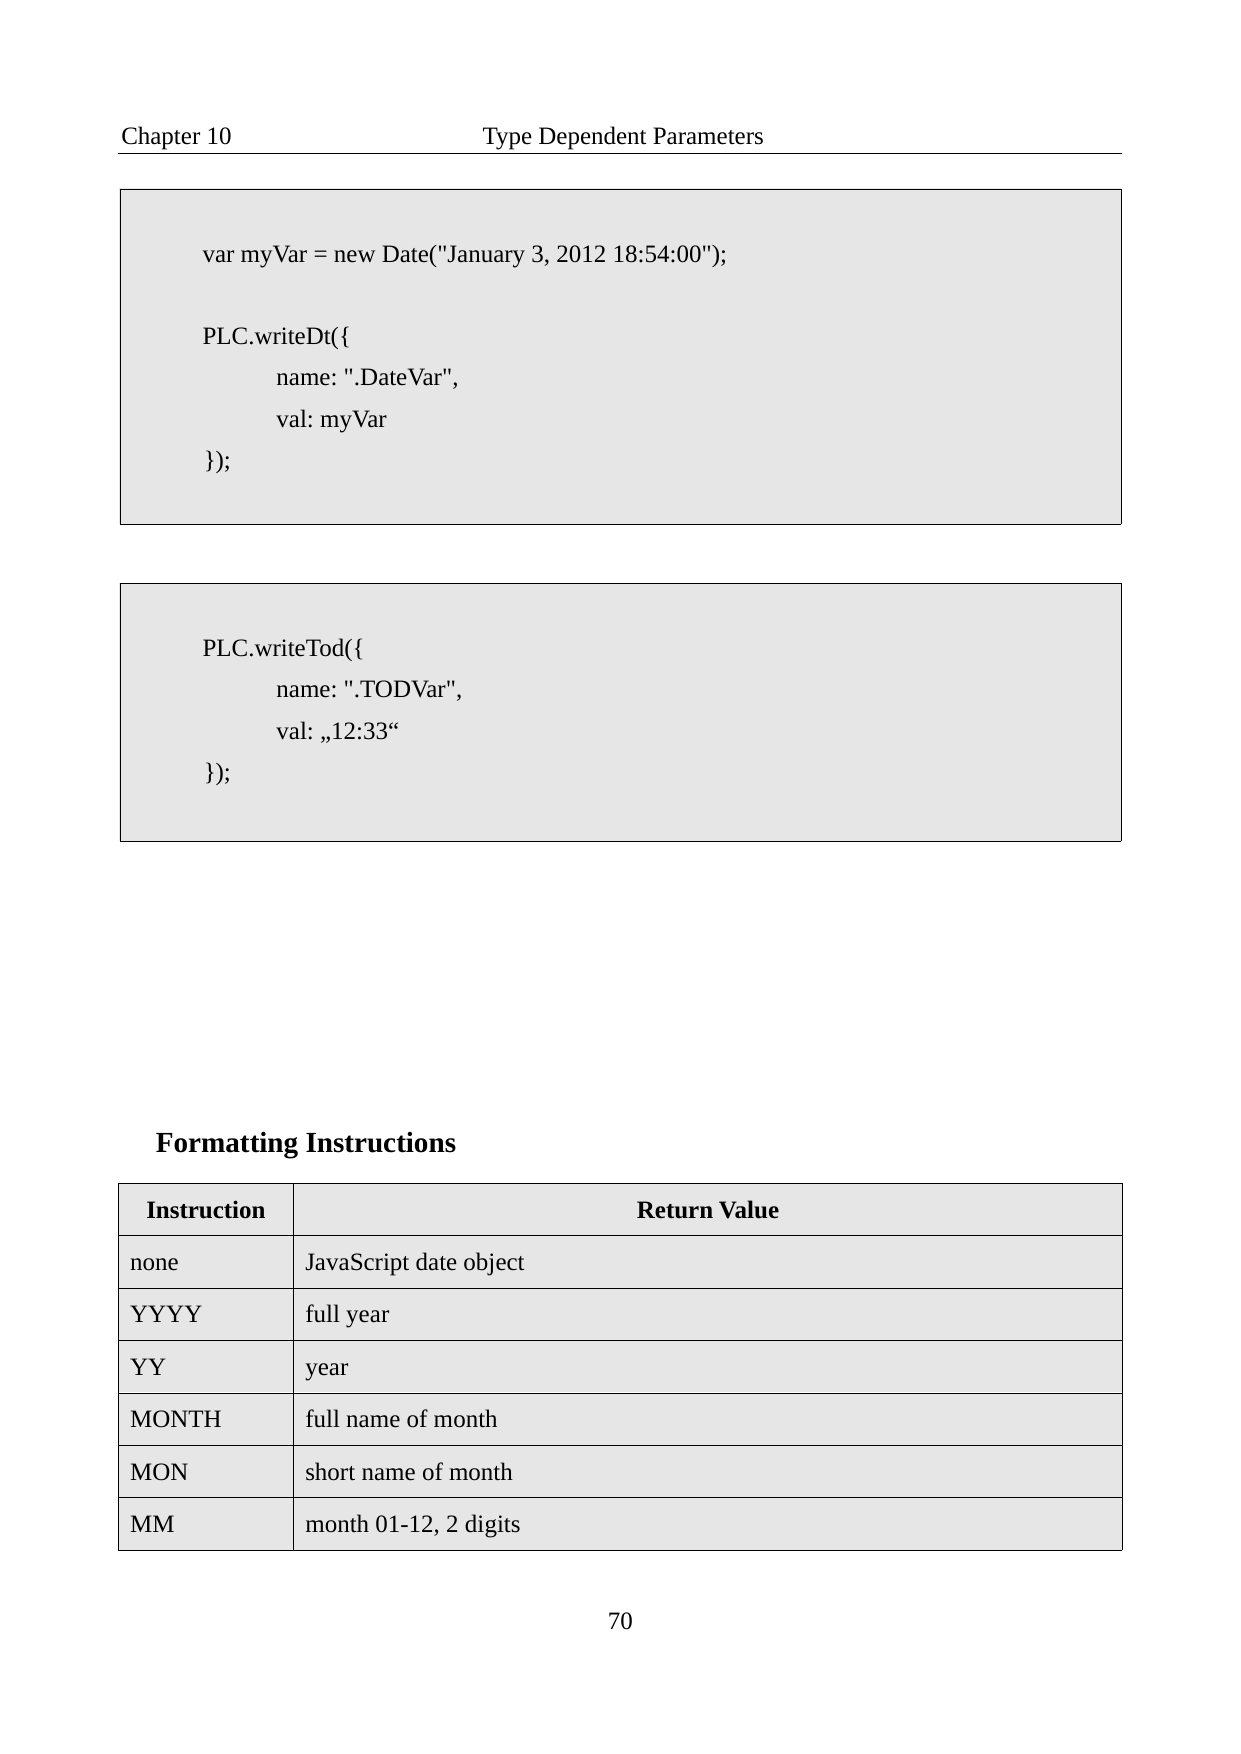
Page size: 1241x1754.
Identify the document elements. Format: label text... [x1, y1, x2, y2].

table_cell YYYY [119, 1289, 293, 1340]
text name: ".TODVar", [128, 674, 1112, 703]
text name: ".DateVar", [128, 362, 1112, 391]
text PLC.writeDt({ [128, 321, 1112, 350]
table_cell MON [119, 1446, 293, 1497]
table_header Instruction [119, 1184, 293, 1235]
text val: myVar [128, 404, 1112, 432]
text var myVar = new Date("January 3, 2012 18:54:00"); [128, 239, 1112, 267]
table_cell JavaScript date object [294, 1236, 1122, 1288]
table_cell MM [119, 1498, 293, 1550]
text val: „12:33“ [128, 716, 1112, 744]
subtitle Formatting Instructions [156, 1125, 1122, 1159]
table_cell year [294, 1341, 1122, 1392]
table_cell full name of month [294, 1394, 1122, 1445]
table_header Return Value [294, 1184, 1122, 1235]
table_cell month 01-12, 2 digits [294, 1498, 1122, 1550]
text }); [128, 757, 1112, 786]
table_cell none [119, 1236, 293, 1288]
table_cell short name of month [294, 1446, 1122, 1497]
table_cell MONTH [119, 1394, 293, 1445]
table_cell full year [294, 1289, 1122, 1340]
table_cell YY [119, 1341, 293, 1392]
text }); [128, 445, 1112, 474]
text PLC.writeTod({ [128, 633, 1112, 662]
